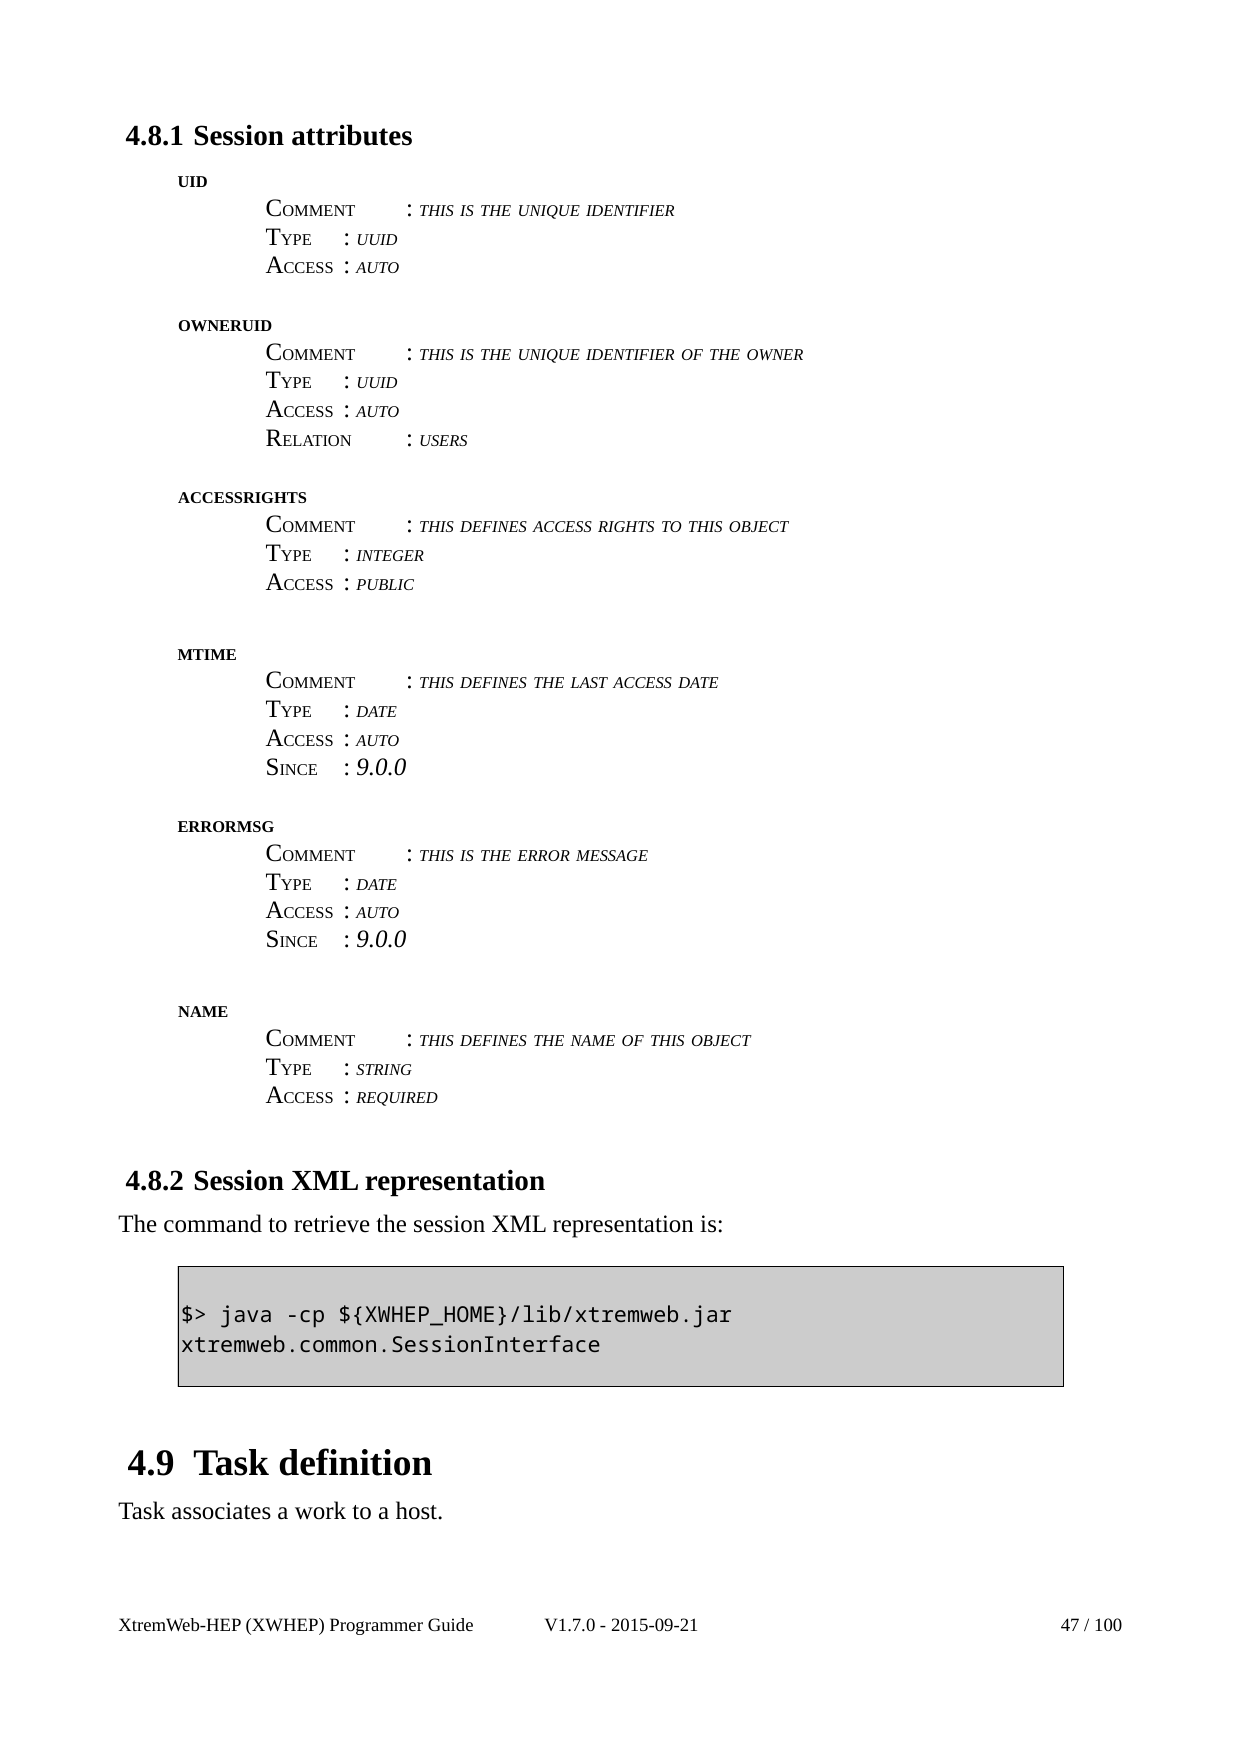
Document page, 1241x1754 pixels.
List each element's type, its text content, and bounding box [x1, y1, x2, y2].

text Type : uuid [265, 365, 1122, 394]
text accessrights [178, 480, 1122, 509]
text Type : uuid [265, 222, 1122, 250]
text $> java -cp ${XWHEP_HOME}/lib/xtremweb.jar xtremweb.common.SessionInterface [179, 1296, 1063, 1356]
text errormsg [177, 809, 1122, 838]
text Comment : this is the unique identifier [265, 193, 1122, 222]
text Access : auto [265, 250, 1122, 279]
text Since : 9.0.0 [265, 752, 1122, 780]
subtitle Task definition [118, 1440, 1122, 1483]
subtitle Session attributes [118, 118, 1122, 152]
text Access : auto [265, 723, 1122, 752]
text Comment : this is the unique identifier of the owner [265, 337, 1122, 365]
subtitle Session XML representation [118, 1163, 1122, 1196]
text Comment : this is the error message [265, 838, 1122, 867]
text Access : auto [265, 394, 1122, 423]
text Type : string [265, 1052, 1122, 1080]
text Relation : users [265, 423, 1122, 452]
text Type : integer [265, 538, 1122, 567]
text uid [177, 164, 1122, 193]
text Access : public [265, 567, 1122, 595]
text Type : date [265, 867, 1122, 895]
text mtime [177, 637, 1122, 665]
text Access : required [265, 1080, 1122, 1109]
text Since : 9.0.0 [265, 924, 1122, 953]
text Comment : this defines access rights to this object [265, 509, 1122, 538]
text The command to retrieve the session XML representation is: [118, 1209, 1122, 1238]
text Comment : this defines the name of this object [265, 1023, 1122, 1052]
text name [178, 994, 1122, 1023]
text Access : auto [265, 895, 1122, 924]
text Comment : this defines the last access date [265, 665, 1122, 694]
text Task associates a work to a host. [118, 1496, 1122, 1525]
text owneruid [178, 308, 1122, 337]
text Type : date [265, 694, 1122, 723]
